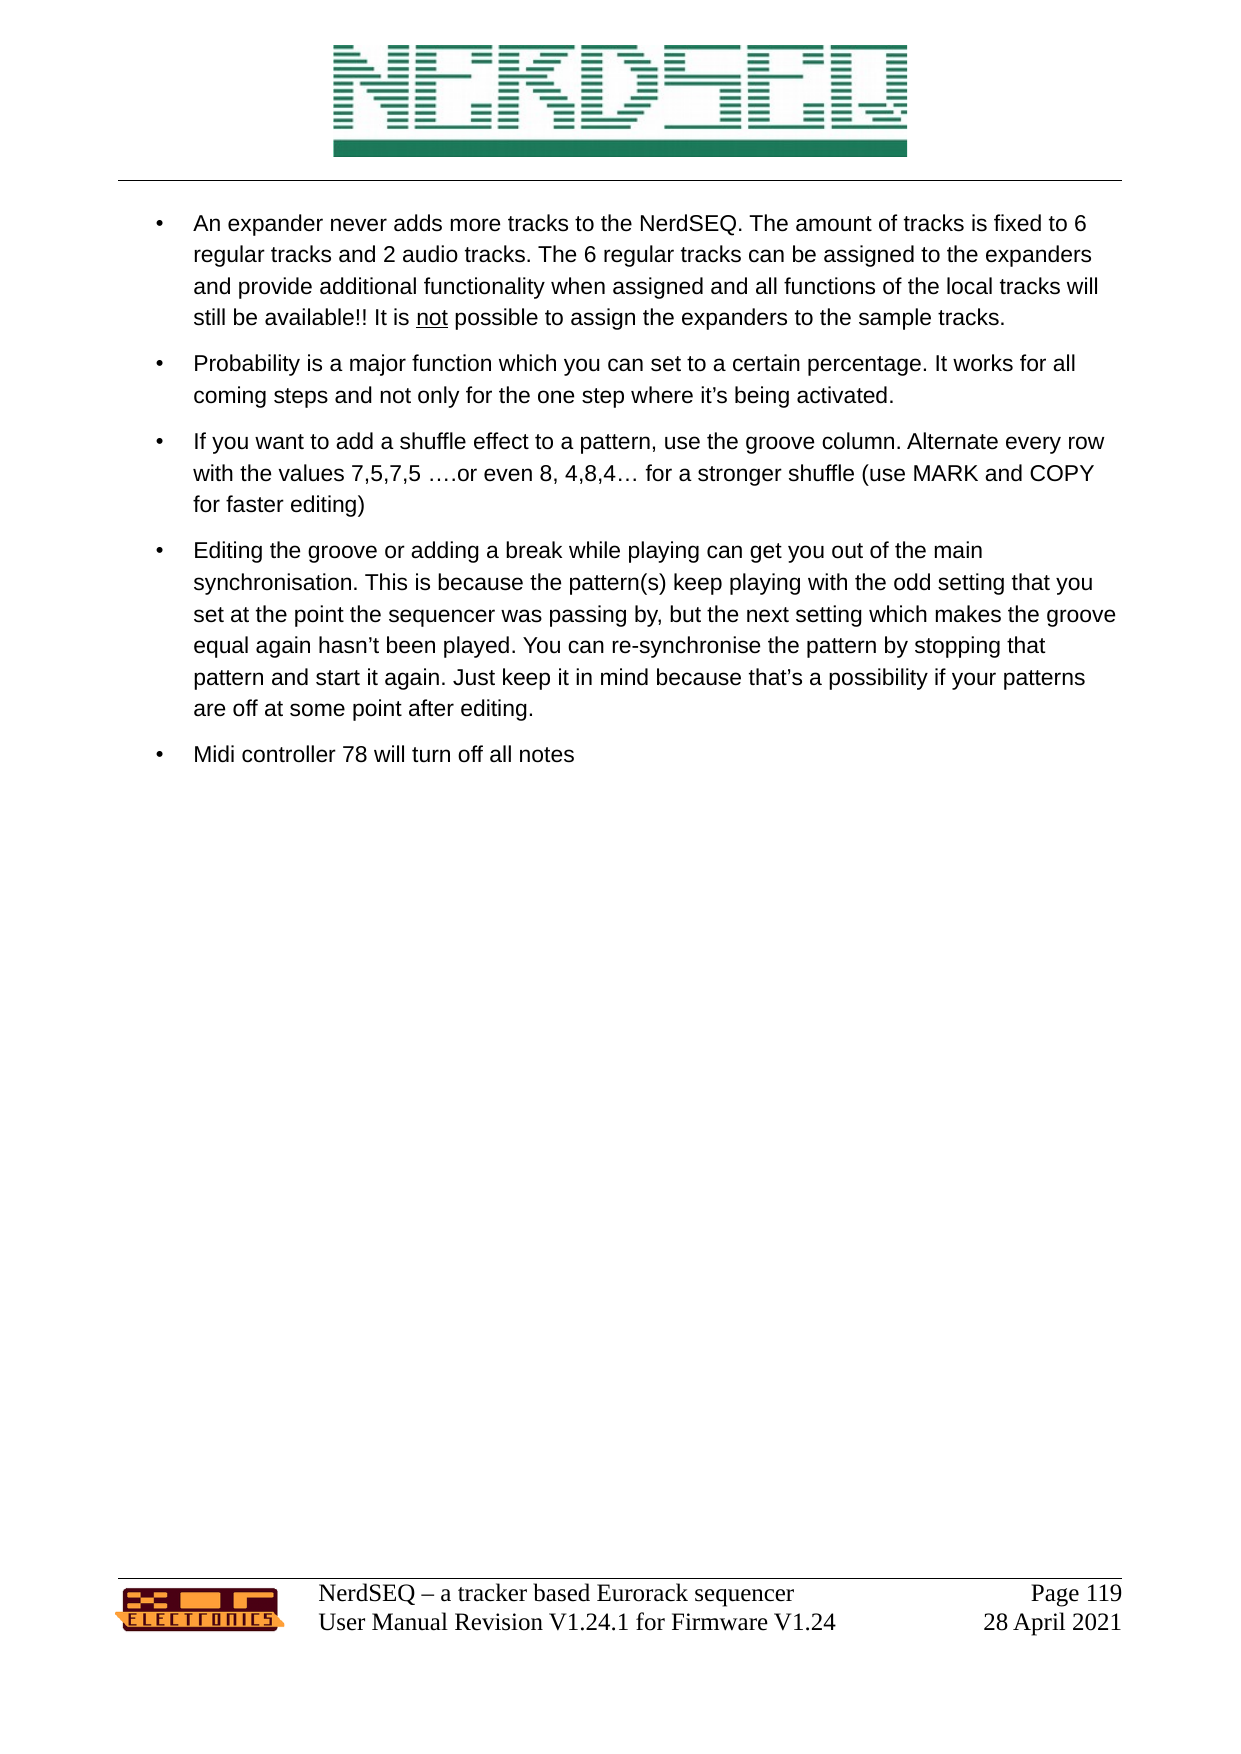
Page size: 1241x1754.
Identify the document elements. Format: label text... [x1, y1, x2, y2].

list Midi controller 78 will turn off all notes [156, 741, 1122, 768]
list Editing the groove or adding a break while playing can get you out of the main synchronisation. This is because the pattern(s) keep playing with the odd setting that you set at the point the sequencer was passing by, but the next setting which makes the groove equal again hasn’t been played. You can re-synchronise the pattern by stopping that pattern and start it again. Just keep it in mind because that’s a possibility if your patterns are off at some point after editing. [156, 537, 1122, 722]
picture [115, 1584, 285, 1634]
list An expander never adds more tracks to the NerdSEQ. The amount of tracks is fixed to 6 regular tracks and 2 audio tracks. The 6 regular tracks can be assigned to the expanders and provide additional functionality when assigned and all functions of the local tracks will still be available!! It is not possible to assign the expanders to the sample tracks. [156, 209, 1122, 331]
list Probability is a major function which you can set to a certain percentage. It works for all coming steps and not only for the one step where it’s being activated. [156, 350, 1122, 408]
picture [333, 45, 908, 157]
list If you want to add a shuffle effect to a pattern, use the groove column. Alternate every row with the values 7,5,7,5 ….or even 8, 4,8,4… for a stronger shuffle (use MARK and COPY for faster editing) [156, 428, 1122, 518]
